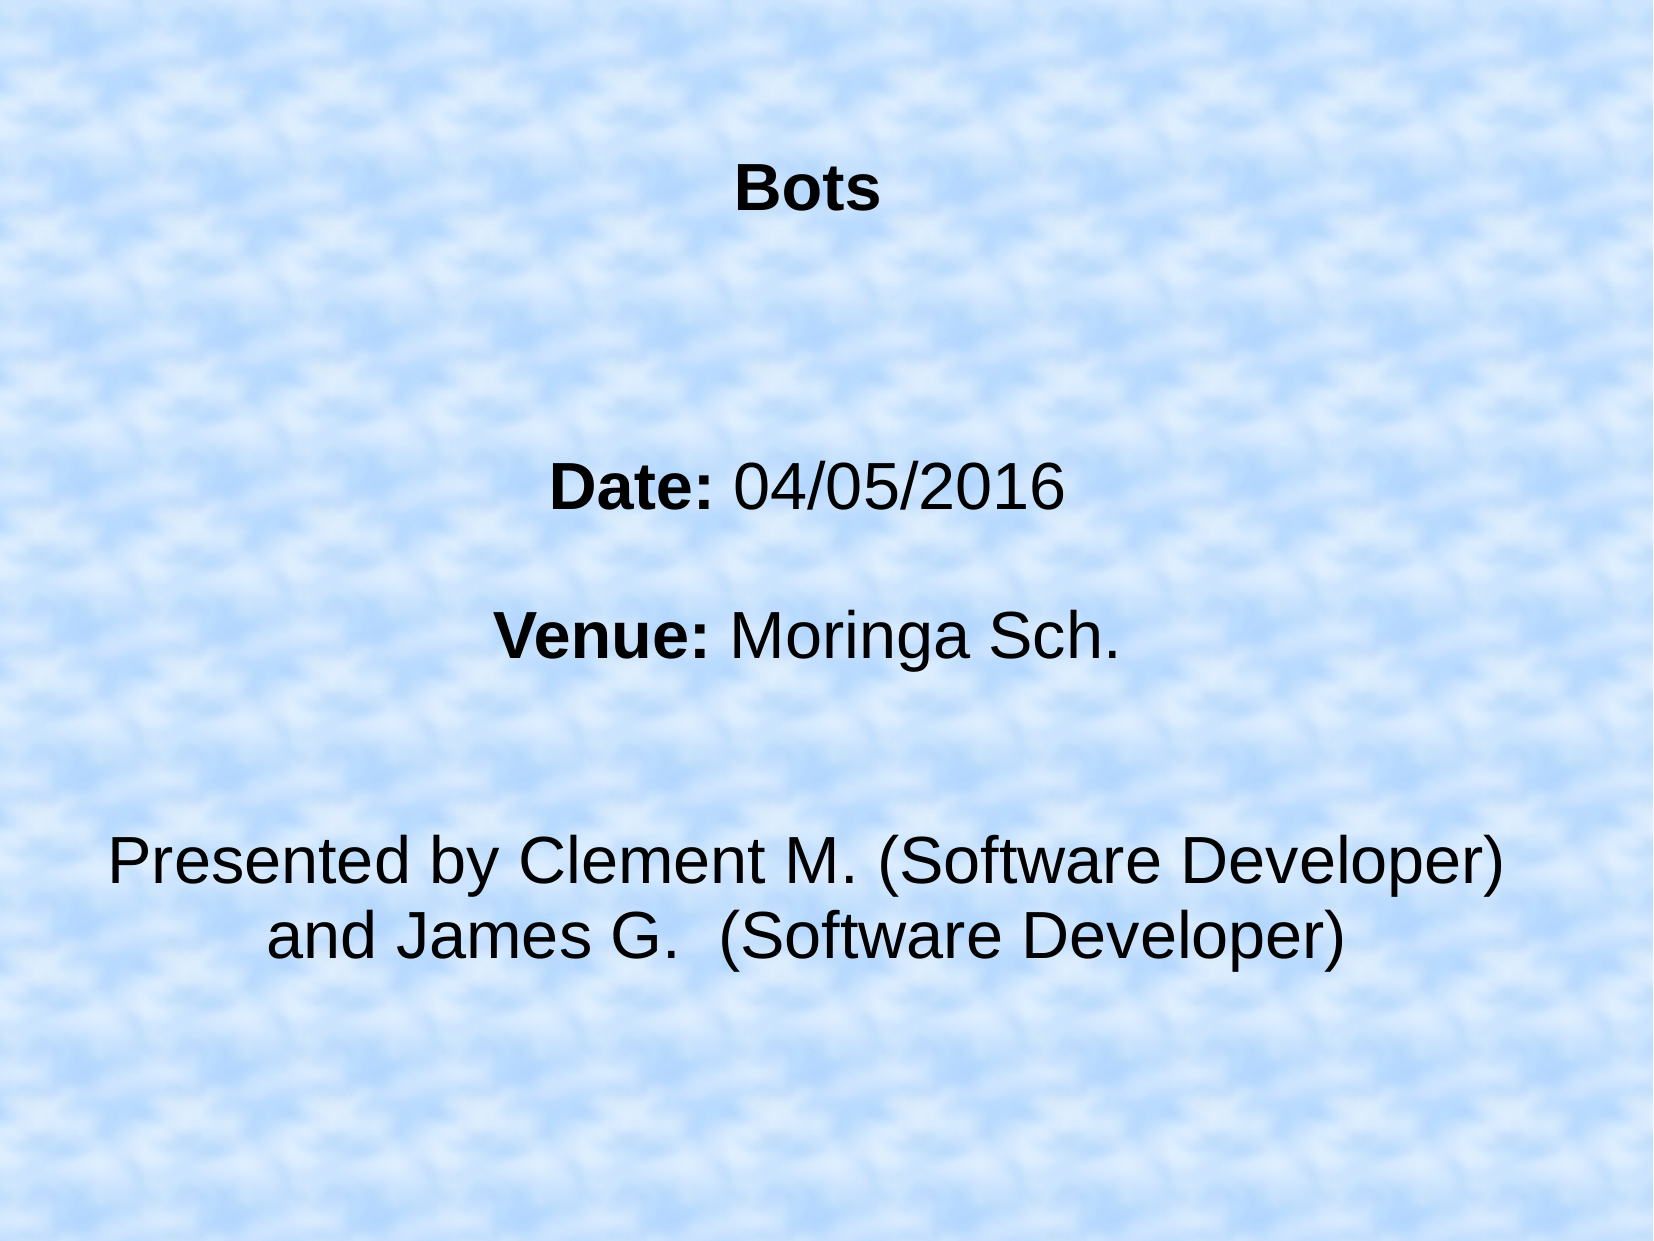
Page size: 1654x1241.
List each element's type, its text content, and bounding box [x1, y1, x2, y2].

picture [0, 0, 1654, 1241]
subtitle Bots Date: 04/05/2016 Venue: Moringa Sch. Presented by Clement M. (Software Developer) and James G. (Software Developer) [44, 75, 1571, 1241]
